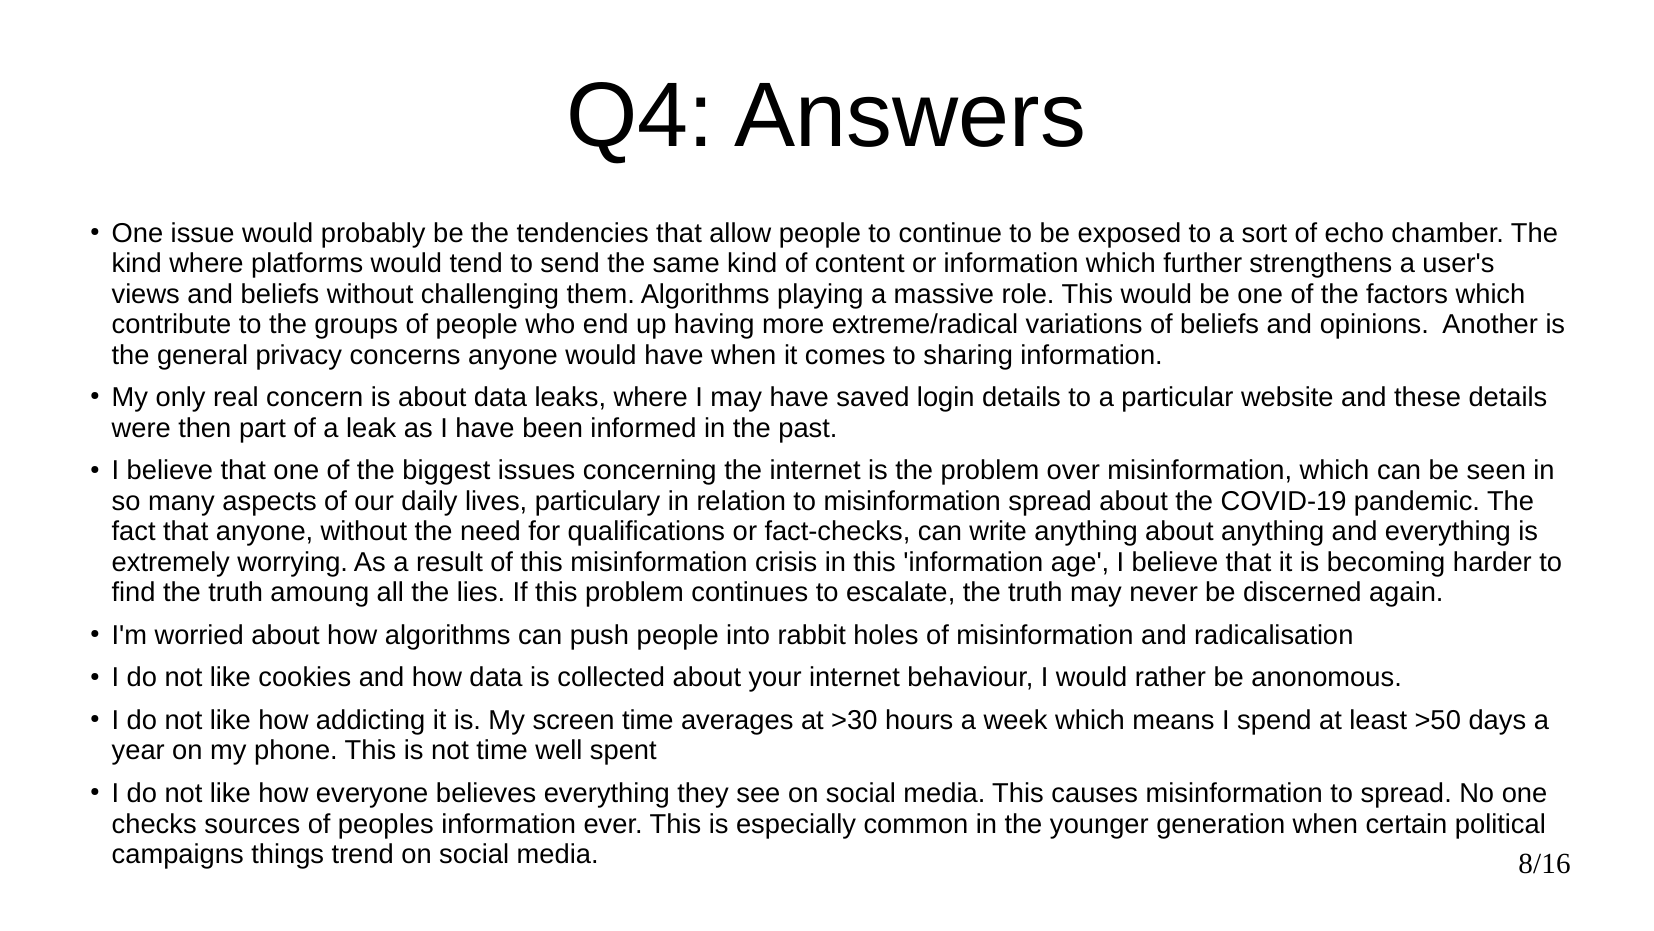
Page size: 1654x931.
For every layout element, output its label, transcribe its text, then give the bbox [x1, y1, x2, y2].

list One issue would probably be the tendencies that allow people to continue to be exposed to a sort of echo chamber. The kind where platforms would tend to send the same kind of content or information which further strengthens a user's views and beliefs without challenging them. Algorithms playing a massive role. This would be one of the factors which contribute to the groups of people who end up having more extreme/radical variations of beliefs and opinions. Another is the general privacy concerns anyone would have when it comes to sharing information. My only real concern is about data leaks, where I may have saved login details to a particular website and these details were then part of a leak as I have been informed in the past. I believe that one of the biggest issues concerning the internet is the problem over misinformation, which can be seen in so many aspects of our daily lives, particulary in relation to misinformation spread about the COVID-19 pandemic. The fact that anyone, without the need for qualifications or fact-checks, can write anything about anything and everything is extremely worrying. As a result of this misinformation crisis in this 'information age', I believe that it is becoming harder to find the truth amoung all the lies. If this problem continues to escalate, the truth may never be discerned again. I'm worried about how algorithms can push people into rabbit holes of misinformation and radicalisation I do not like cookies and how data is collected about your internet behaviour, I would rather be anonomous. I do not like how addicting it is. My screen time averages at >30 hours a week which means I spend at least >50 days a year on my phone. This is not time well spent I do not like how everyone believes everything they see on social media. This causes misinformation to spread. No one checks sources of peoples information ever. This is especially common in the younger generation when certain political campaigns things trend on social media. [82, 217, 1571, 886]
title Q4: Answers [82, 37, 1571, 193]
